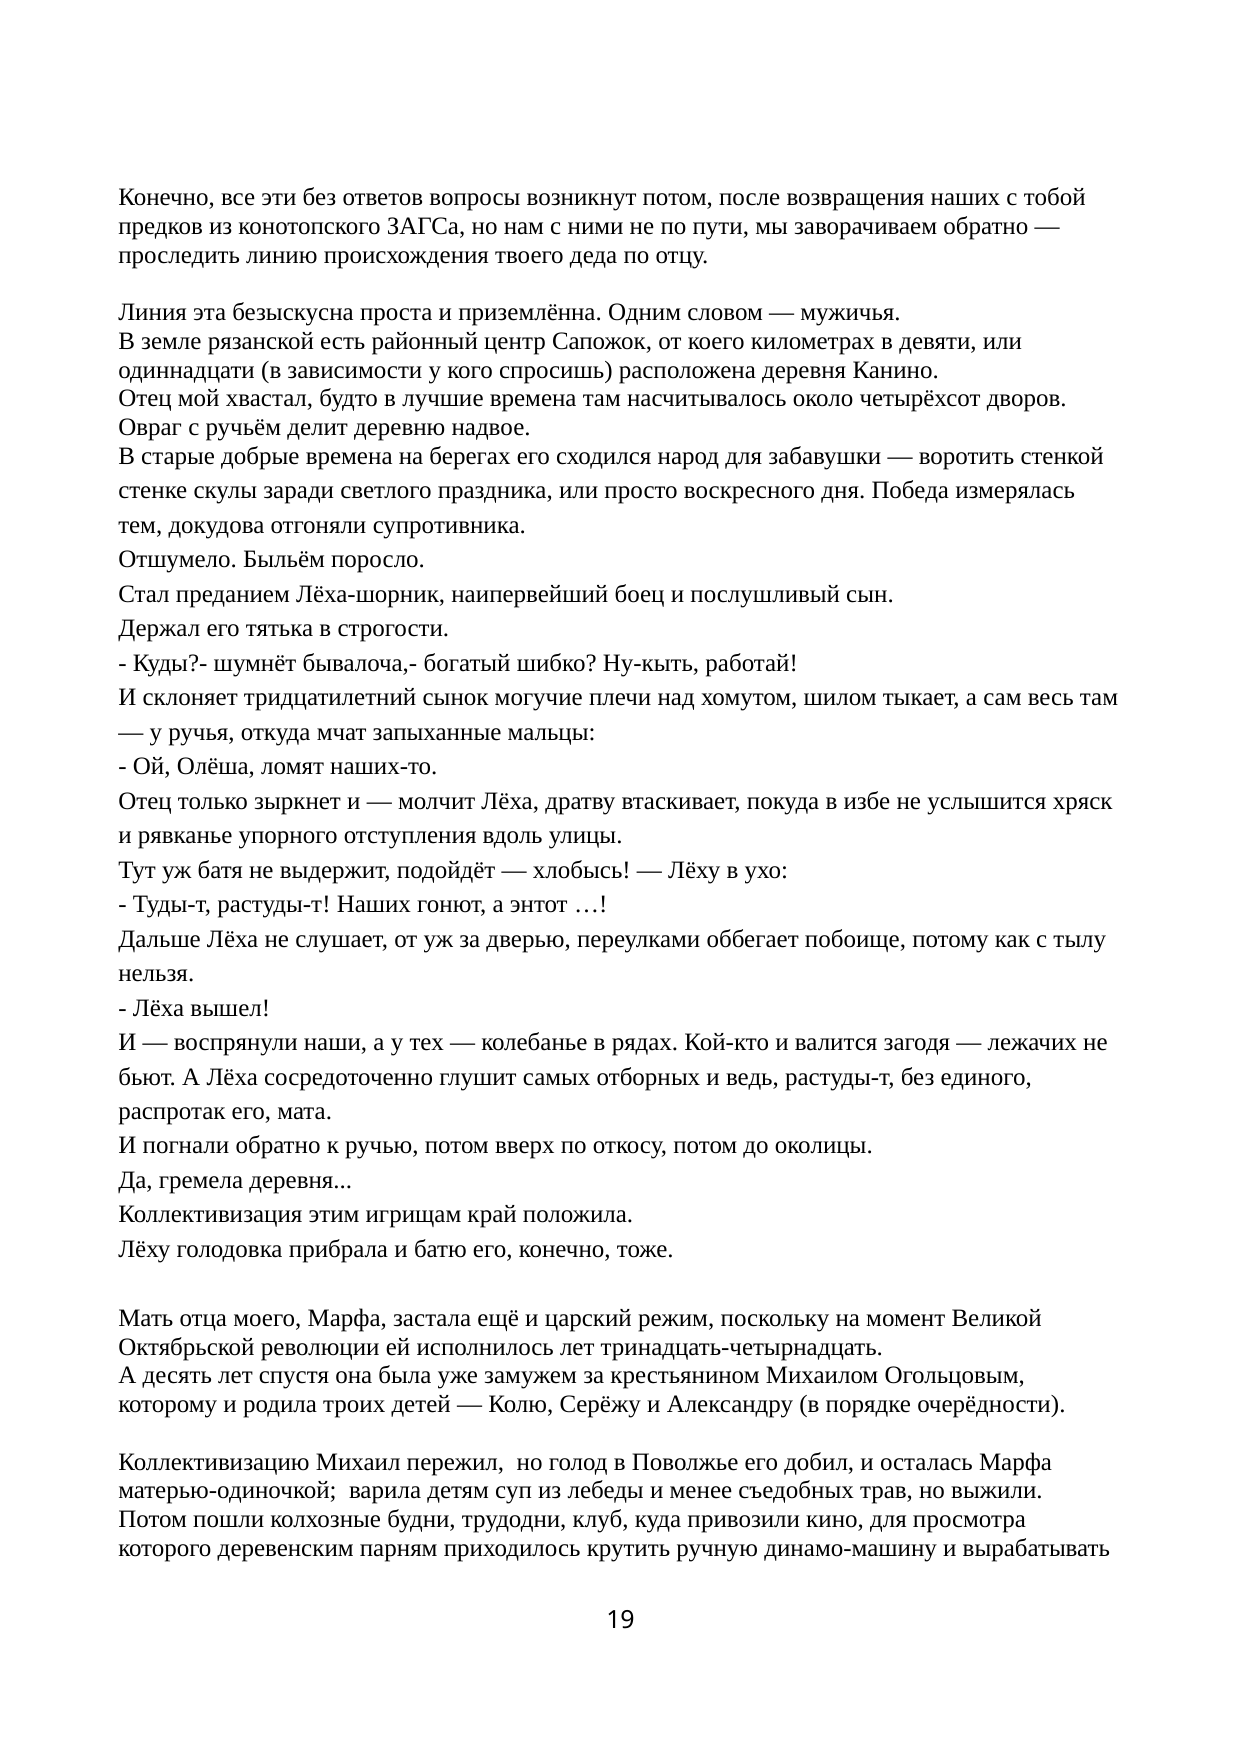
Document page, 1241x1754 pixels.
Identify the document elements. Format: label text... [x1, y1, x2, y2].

text - Ой, Олёша, ломят наших-то. [118, 751, 1122, 780]
text Овраг с ручьём делит деревню надвое. [118, 412, 1122, 441]
text Мать отца моего, Марфа, застала ещё и царский режим, поскольку на момент Великой Октябрьской революции ей исполнилось лет тринадцать-четырнадцать. [118, 1303, 1122, 1360]
text В земле рязанской есть районный центр Сапожок, от коего километрах в девяти, или одиннадцати (в зависимости у кого спросишь) расположена деревня Канино. [118, 326, 1122, 383]
text Отец только зыркнет и — молчит Лёха, дратву втаскивает, покуда в избе не услышится хряск и рявканье упорного отступления вдоль улицы. [118, 786, 1122, 849]
text Коллективизацию Михаил пережил, но голод в Поволжье его добил, и осталась Марфа матерью-одиночкой; варила детям суп из лебеды и менее съедобных трав, но выжили. [118, 1447, 1122, 1504]
text Держал его тятька в строгости. [118, 613, 1122, 642]
text - Лёха вышел! [118, 993, 1122, 1021]
text Дальше Лёха не слушает, от уж за дверью, переулками оббегает побоище, потому как с тылу нельзя. [118, 924, 1122, 987]
text Линия эта безыскусна проста и приземлённа. Одним словом — мужичья. [118, 297, 1122, 326]
text Отшумело. Быльём поросло. [118, 544, 1122, 573]
text И погнали обратно к ручью, потом вверх по откосу, потом до околицы. [118, 1131, 1122, 1159]
text Конечно, все эти без ответов вопросы возникнут потом, после возвращения наших с тобой предков из конотопского ЗАГСа, но нам с ними не по пути, мы заворачиваем обратно — проследить линию происхождения твоего деда по отцу. [118, 182, 1122, 268]
text Тут уж батя не выдержит, подойдёт — хлобысь! — Лёху в ухо: [118, 855, 1122, 883]
text - Туды-т, растуды-т! Наших гонют, а энтот …! [118, 889, 1122, 918]
text В старые добрые времена на берегах его сходился народ для забавушки — воротить стенкой стенке скулы заради светлого праздника, или просто воскресного дня. Победа измерялась тем, докудова отгоняли супротивника. [118, 441, 1122, 539]
text И — воспрянули наши, а у тех — колебанье в рядах. Кой-кто и валится загодя — лежачих не бьют. А Лёха сосредоточенно глушит самых отборных и ведь, растуды-т, без единого, распротак его, мата. [118, 1027, 1122, 1125]
text - Куды?- шумнёт бывалоча,- богатый шибко? Ну-кыть, работай! [118, 648, 1122, 677]
text Коллективизация этим игрищам край положила. [118, 1199, 1122, 1228]
text Стал преданием Лёха-шорник, наипервейший боец и послушливый сын. [118, 579, 1122, 608]
text Лёху голодовка прибрала и батю его, конечно, тоже. [118, 1234, 1122, 1263]
text Потом пошли колхозные будни, трудодни, клуб, куда привозили кино, для просмотра которого деревенским парням приходилось крутить ручную динамо-машину и вырабатывать [118, 1504, 1122, 1562]
text Да, гремела деревня... [118, 1165, 1122, 1194]
text И склоняет тридцатилетний сынок могучие плечи над хомутом, шилом тыкает, а сам весь там — у ручья, откуда мчат запыханные мальцы: [118, 682, 1122, 746]
text Отец мой хвастал, будто в лучшие времена там насчитывалось около четырёхсот дворов. [118, 383, 1122, 412]
text А десять лет спустя она была уже замужем за крестьянином Михаилом Огольцовым, которому и родила троих детей — Колю, Серёжу и Александру (в порядке очерёдности). [118, 1360, 1122, 1418]
